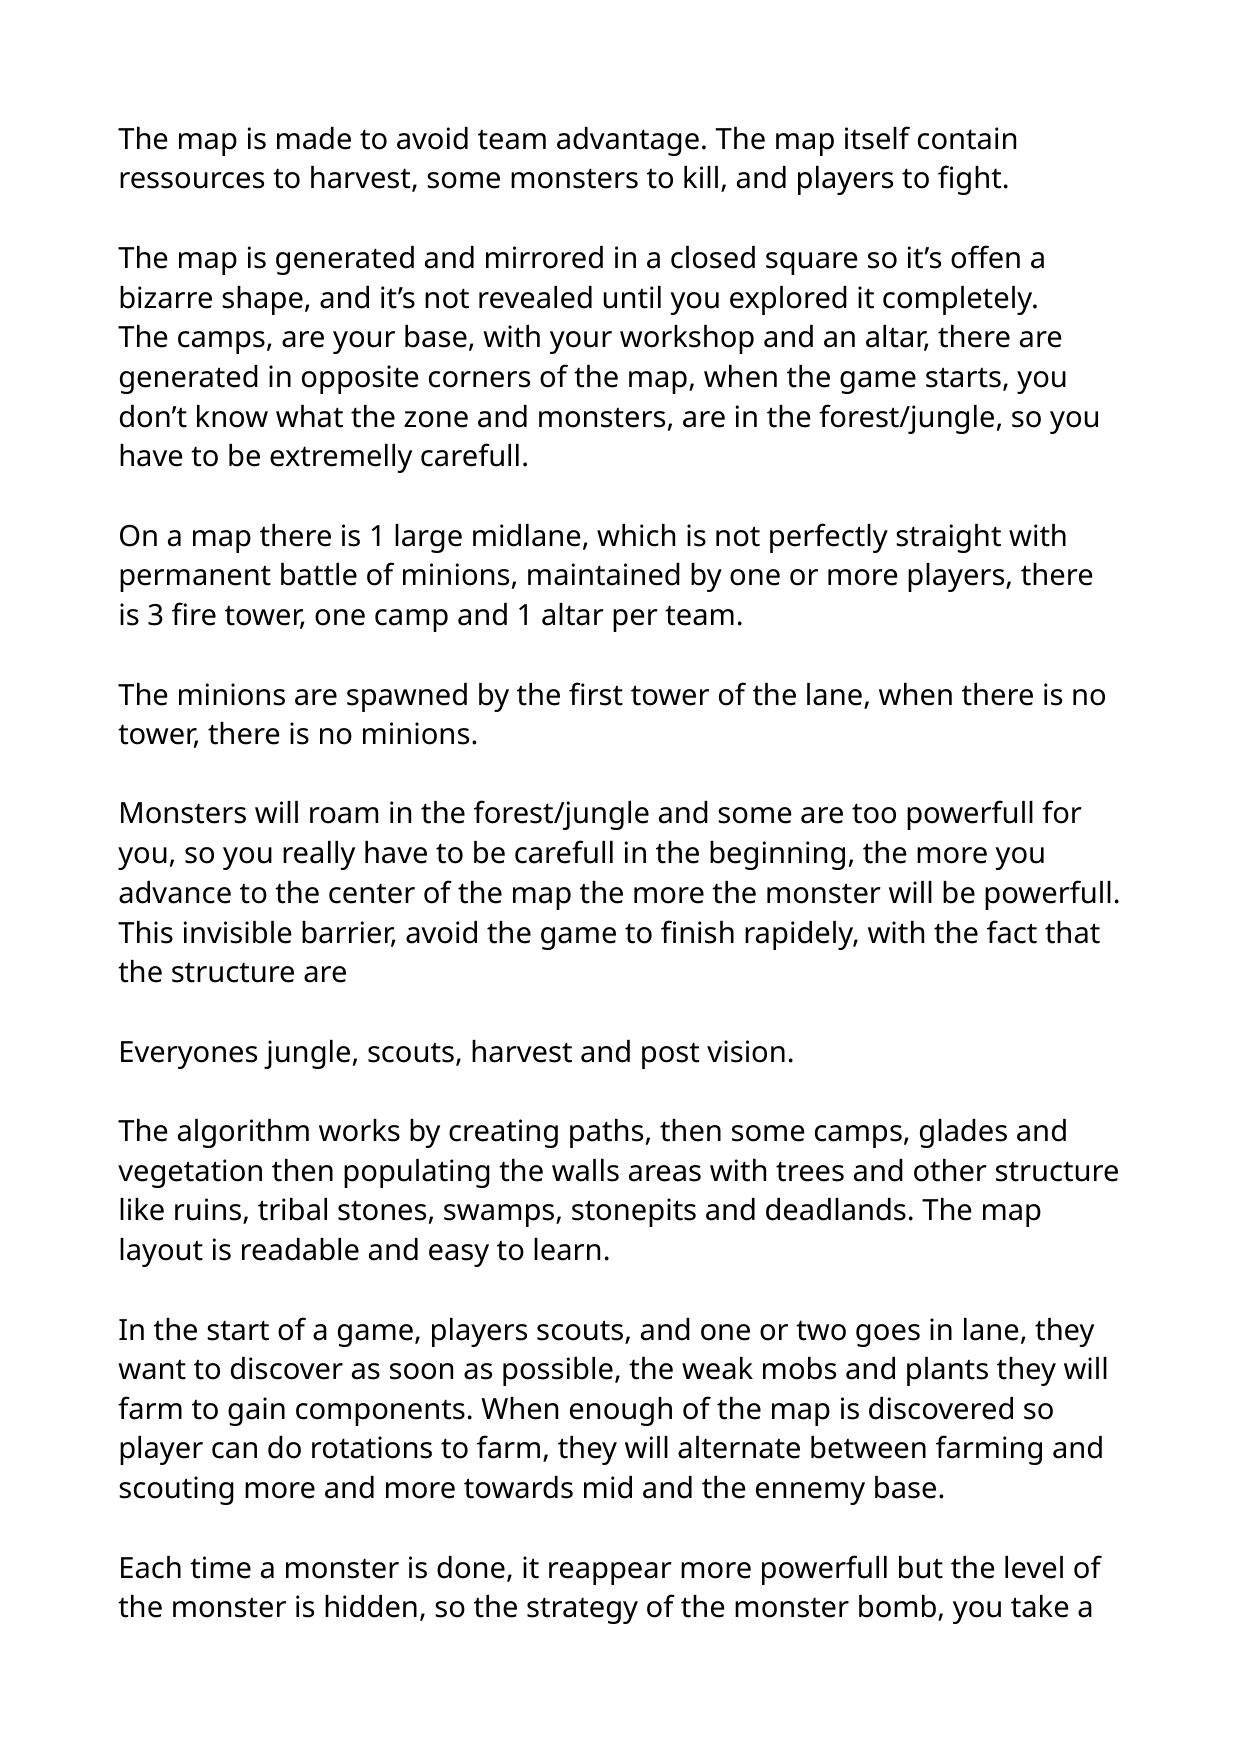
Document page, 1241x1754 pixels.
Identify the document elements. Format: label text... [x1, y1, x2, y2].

text The camps, are your base, with your workshop and an altar, there are generated in opposite corners of the map, when the game starts, you don’t know what the zone and monsters, are in the forest/jungle, so you have to be extremelly carefull. [118, 317, 1122, 475]
text Monsters will roam in the forest/jungle and some are too powerfull for you, so you really have to be carefull in the beginning, the more you advance to the center of the map the more the monster will be powerfull. This invisible barrier, avoid the game to finish rapidely, with the fact that the structure are [118, 793, 1122, 991]
text The map is generated and mirrored in a closed square so it’s offen a bizarre shape, and it’s not revealed until you explored it completely. [118, 237, 1122, 317]
text In the start of a game, players scouts, and one or two goes in lane, they want to discover as soon as possible, the weak mobs and plants they will farm to gain components. When enough of the map is discovered so player can do rotations to farm, they will alternate between farming and scouting more and more towards mid and the ennemy base. [118, 1309, 1122, 1507]
text The map is made to avoid team advantage. The map itself contain ressources to harvest, some monsters to kill, and players to fight. [118, 118, 1122, 197]
text The minions are spawned by the first tower of the lane, when there is no tower, there is no minions. [118, 674, 1122, 753]
text On a map there is 1 large midlane, which is not perfectly straight with permanent battle of minions, maintained by one or more players, there is 3 fire tower, one camp and 1 altar per team. [118, 515, 1122, 634]
text Each time a monster is done, it reappear more powerfull but the level of the monster is hidden, so the strategy of the monster bomb, you take a [118, 1547, 1122, 1626]
text The algorithm works by creating paths, then some camps, glades and vegetation then populating the walls areas with trees and other structure like ruins, tribal stones, swamps, stonepits and deadlands. The map layout is readable and easy to learn. [118, 1110, 1122, 1269]
text Everyones jungle, scouts, harvest and post vision. [118, 1031, 1122, 1071]
